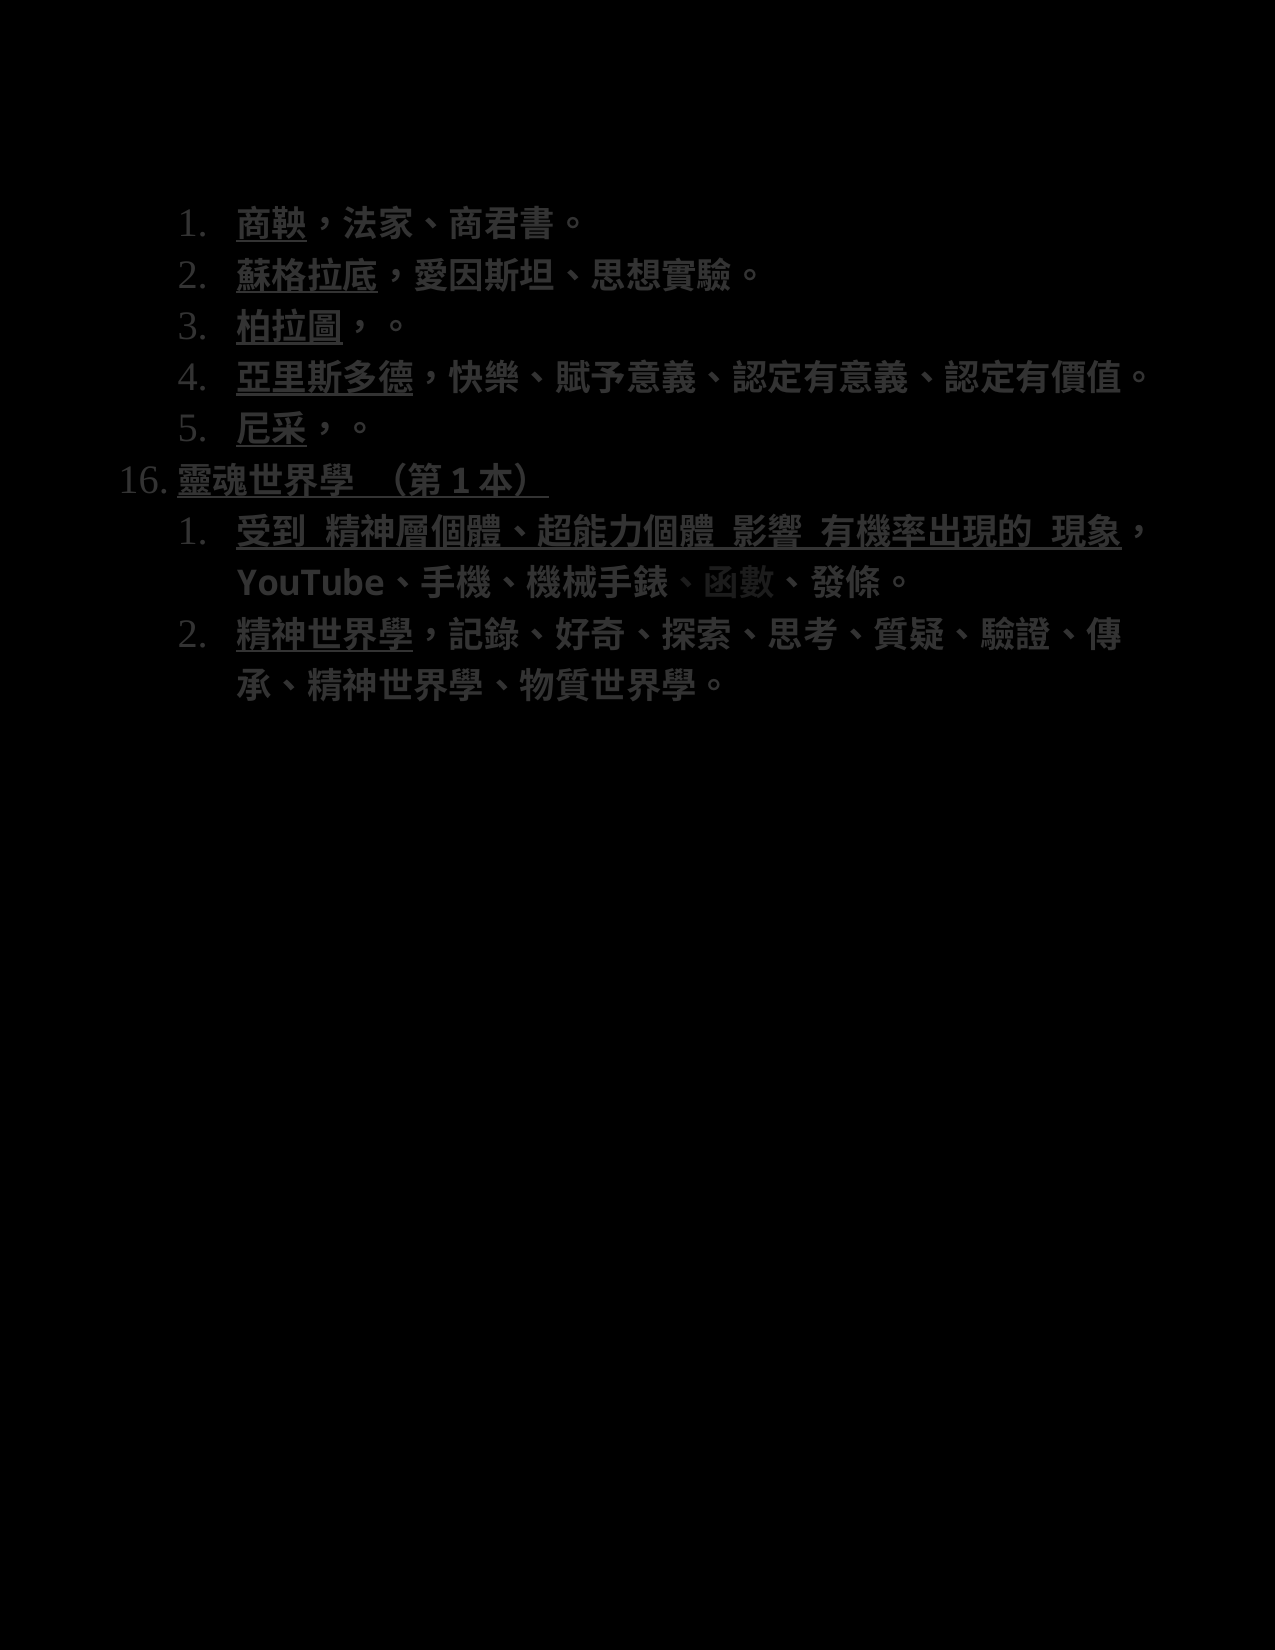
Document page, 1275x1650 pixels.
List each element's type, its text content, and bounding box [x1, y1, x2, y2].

list 柏拉圖，。 [177, 298, 1157, 349]
list 受到 精神層個體、超能力個體 影響 有機率出現的 現象，YouTube、手機、機械手錶、函數、發條。 [177, 503, 1157, 606]
list 尼采，。 [177, 401, 1157, 452]
list 精神世界學，記錄、好奇、探索、思考、質疑、驗證、傳承、精神世界學、物質世界學。 [177, 606, 1157, 708]
list 商鞅，法家、商君書。 [177, 196, 1157, 247]
list 蘇格拉底，愛因斯坦、思想實驗。 [177, 247, 1157, 298]
list 亞里斯多德，快樂、賦予意義、認定有意義、認定有價值。 [177, 349, 1157, 401]
list 靈魂世界學 （第1本） [118, 452, 1157, 503]
